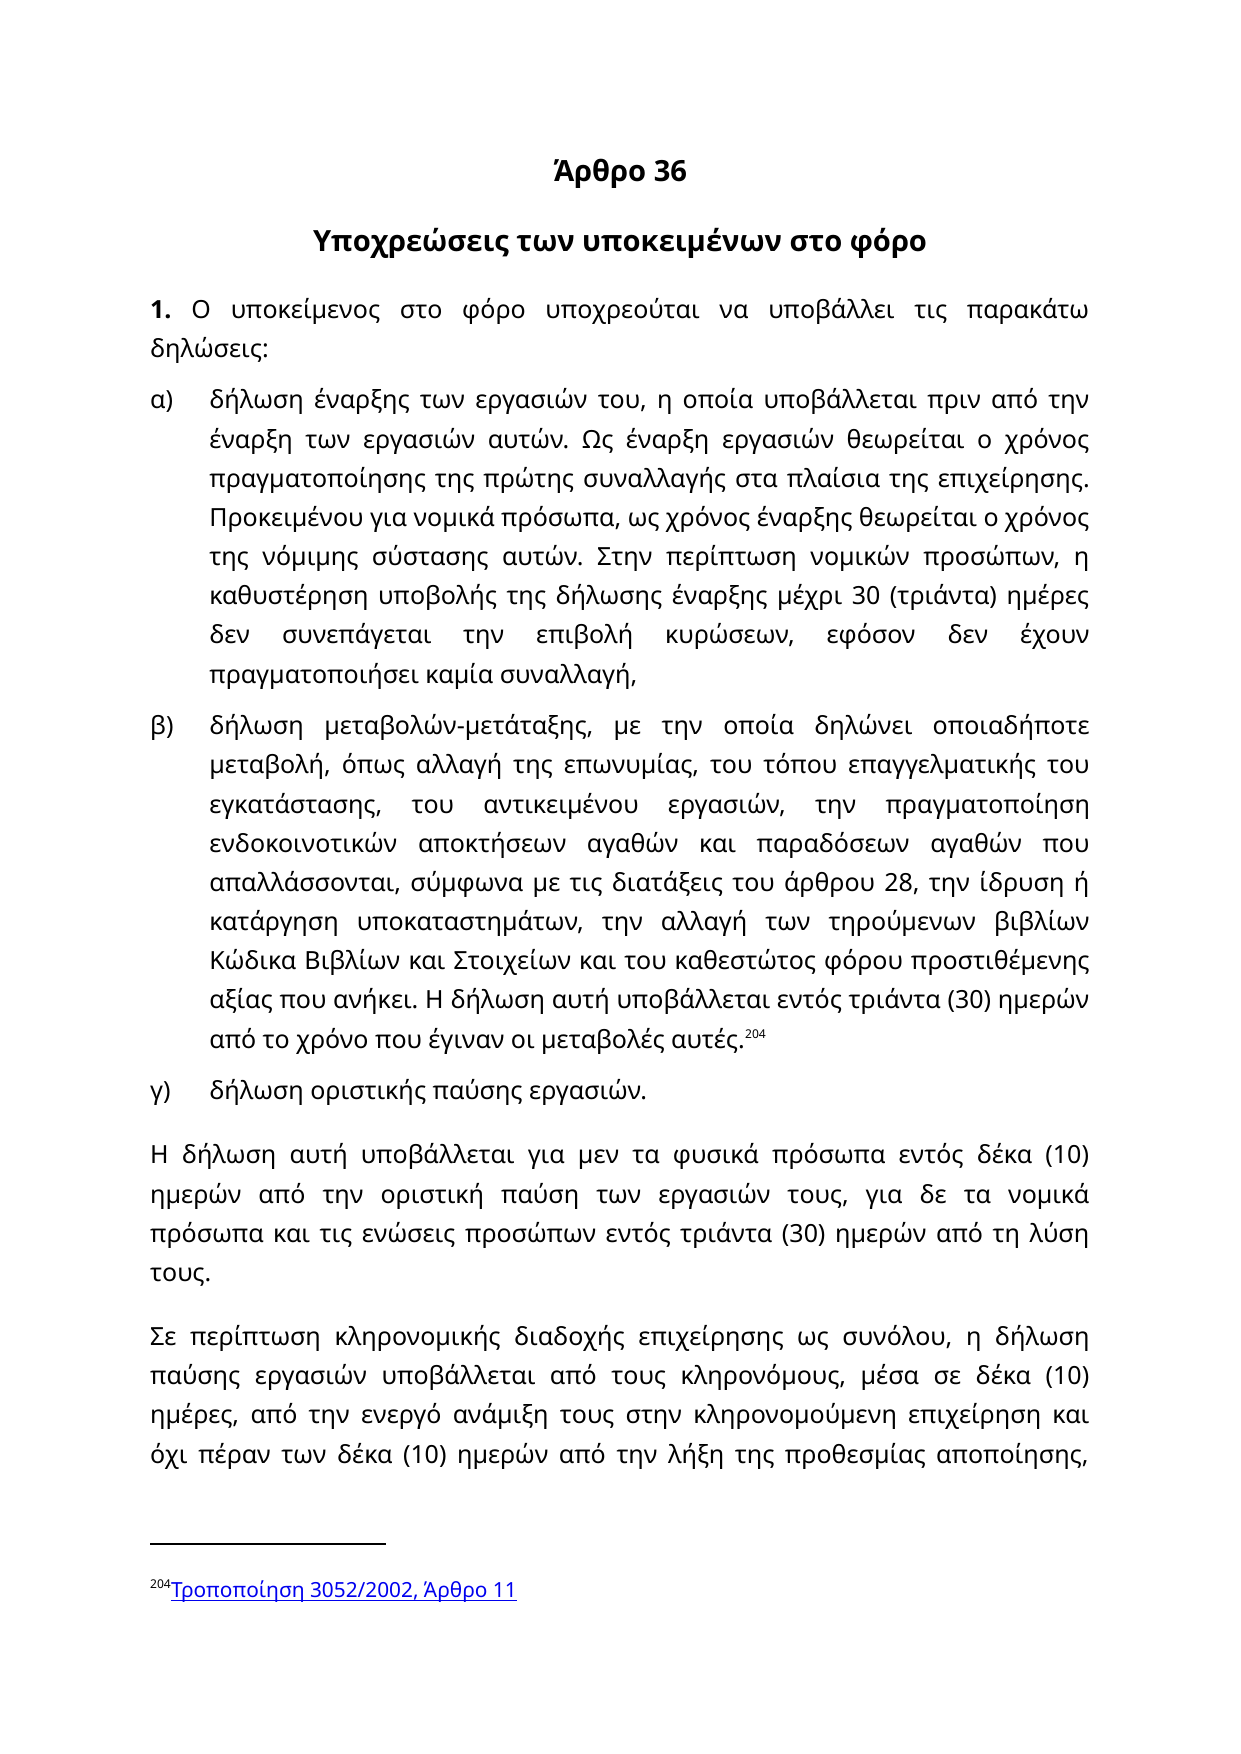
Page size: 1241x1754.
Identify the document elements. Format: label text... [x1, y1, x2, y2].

text Τροποποίηση 3052/2002, Άρθρο 11 [150, 1576, 1090, 1604]
text Σε περίπτωση κληρονομικής διαδοχής επιχείρησης ως συνόλου, η δήλωση παύσης εργασιών υποβάλλεται από τους κληρονόμους, μέσα σε δέκα (10) ημέρες, από την ενεργό ανάμιξη τους στην κληρονομούμενη επιχείρηση και όχι πέραν των δέκα (10) ημερών από την λήξη της προθεσμίας αποποίησης, [150, 1319, 1090, 1470]
list β) δήλωση μεταβολών-μετάταξης, με την οποία δηλώνει οποιαδήποτε μεταβολή, όπως αλλαγή της επωνυμίας, του τόπου επαγγελματικής του εγκατάστασης, του αντικειμένου εργασιών, την πραγματοποίηση ενδοκοινοτικών αποκτήσεων αγαθών και παραδόσεων αγαθών που απαλλάσσονται, σύμφωνα με τις διατάξεις του άρθρου 28, την ίδρυση ή κατάργηση υποκαταστημάτων, την αλλαγή των τηρούμενων βιβλίων Κώδικα Βιβλίων και Στοιχείων και του καθεστώτος φόρου προστιθέμενης αξίας που ανήκει. Η δήλωση αυτή υποβάλλεται εντός τριάντα (30) ημερών από το χρόνο που έγιναν οι μεταβολές αυτές. [150, 708, 1090, 1055]
subtitle Υποχρεώσεις των υποκειμένων στο φόρο [150, 221, 1090, 260]
subtitle Άρθρο 36 [150, 150, 1090, 190]
text Η δήλωση αυτή υποβάλλεται για μεν τα φυσικά πρόσωπα εντός δέκα (10) ημερών από την οριστική παύση των εργασιών τους, για δε τα νομικά πρόσωπα και τις ενώσεις προσώπων εντός τριάντα (30) ημερών από τη λύση τους. [150, 1137, 1090, 1289]
list α) δήλωση έναρξης των εργασιών του, η οποία υποβάλλεται πριν από την έναρξη των εργασιών αυτών. Ως έναρξη εργασιών θεωρείται ο χρόνος πραγματοποίησης της πρώτης συναλλαγής στα πλαίσια της επιχείρησης. Προκειμένου για νομικά πρόσωπα, ως χρόνος έναρξης θεωρείται ο χρόνος της νόμιμης σύστασης αυτών. Στην περίπτωση νομικών προσώπων, η καθυστέρηση υποβολής της δήλωσης έναρξης μέχρι 30 (τριάντα) ημέρες δεν συνεπάγεται την επιβολή κυρώσεων, εφόσον δεν έχουν πραγματοποιήσει καμία συναλλαγή, [150, 382, 1090, 690]
text 1. Ο υποκείμενος στο φόρο υποχρεούται να υποβάλλει τις παρακάτω δηλώσεις: [150, 291, 1090, 364]
list γ) δήλωση οριστικής παύσης εργασιών. [150, 1073, 1090, 1107]
